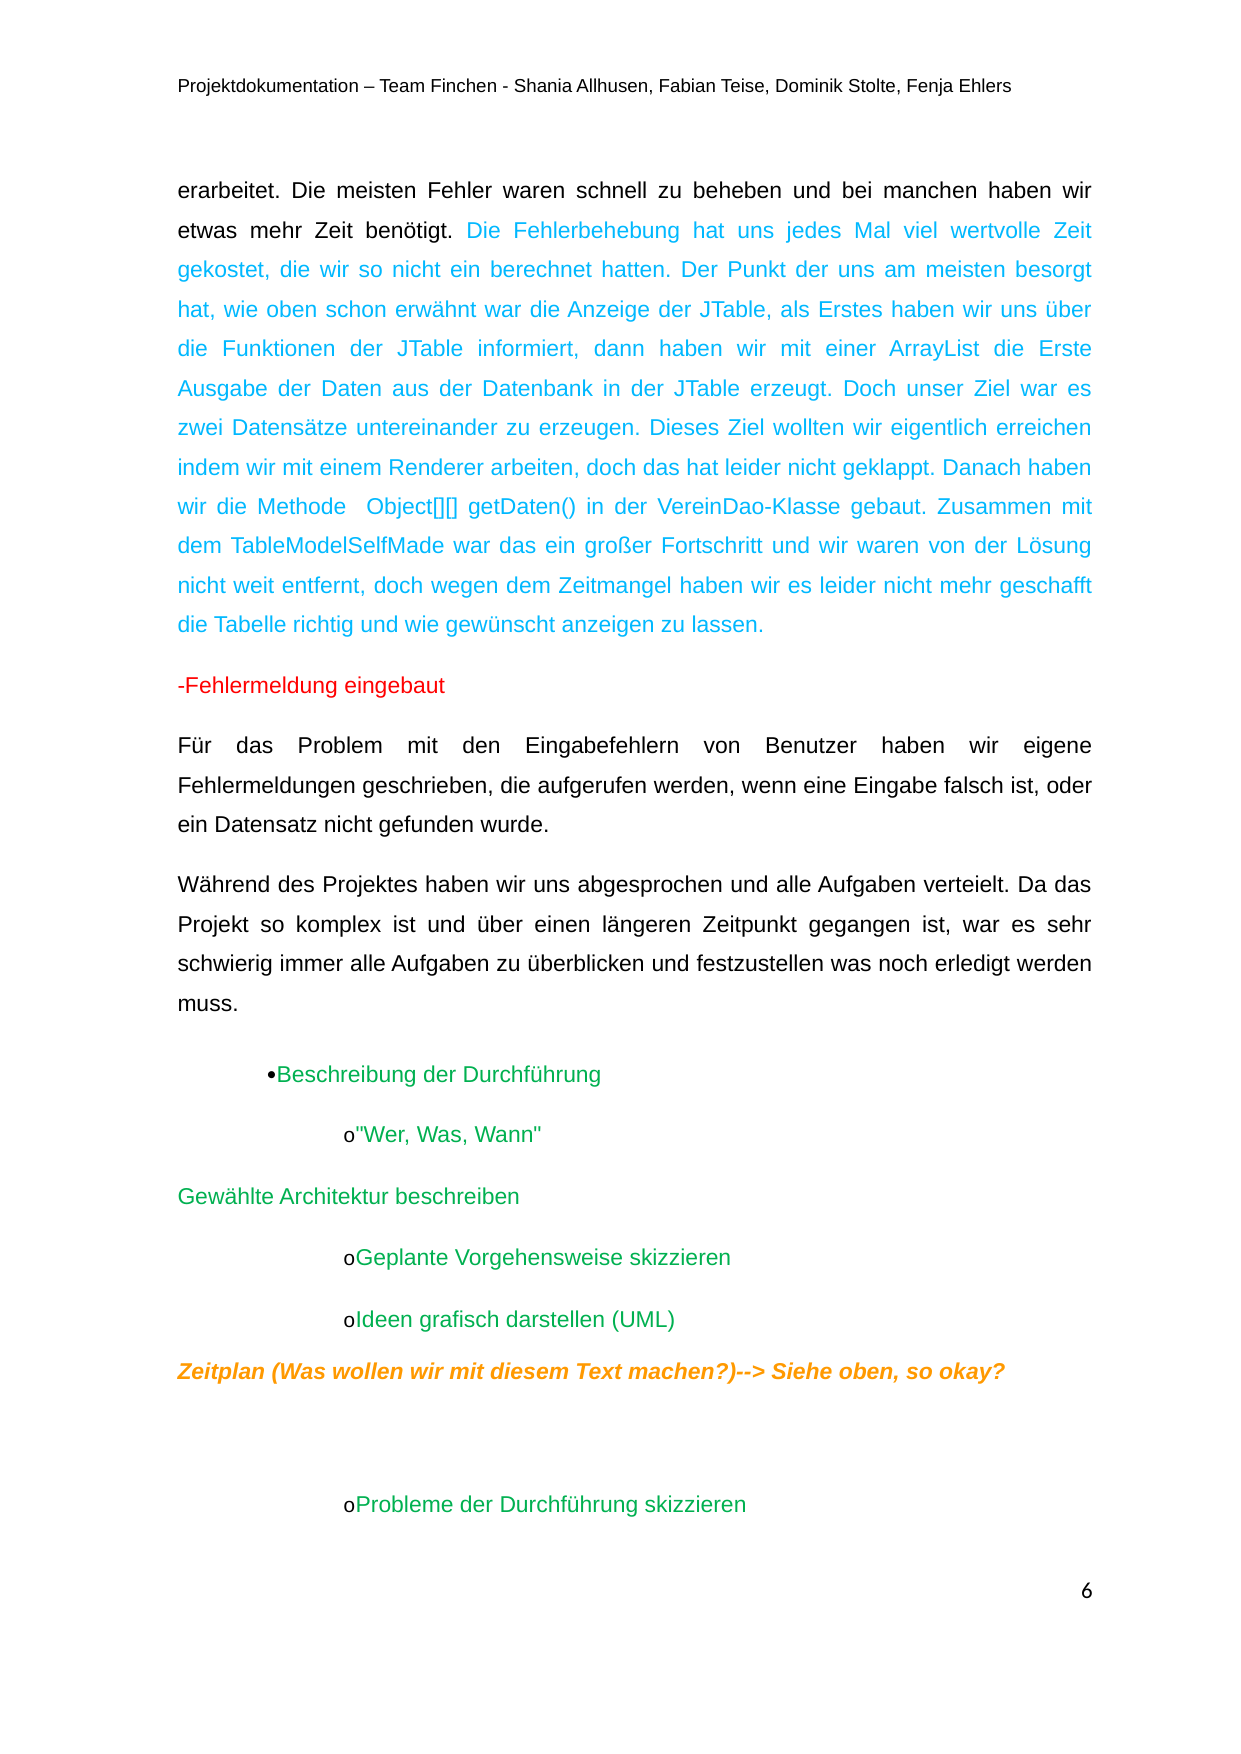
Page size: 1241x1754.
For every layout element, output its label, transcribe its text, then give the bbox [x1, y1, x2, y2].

text erarbeitet. Die meisten Fehler waren schnell zu beheben und bei manchen haben wir etwas mehr Zeit benötigt. Die Fehlerbehebung hat uns jedes Mal viel wertvolle Zeit gekostet, die wir so nicht ein berechnet hatten. Der Punkt der uns am meisten besorgt hat, wie oben schon erwähnt war die Anzeige der JTable, als Erstes haben wir uns über die Funktionen der JTable informiert, dann haben wir mit einer ArrayList die Erste Ausgabe der Daten aus der Datenbank in der JTable erzeugt. Doch unser Ziel war es zwei Datensätze untereinander zu erzeugen. Dieses Ziel wollten wir eigentlich erreichen indem wir mit einem Renderer arbeiten, doch das hat leider nicht geklappt. Danach haben wir die Methode Object[][] getDaten() in der VereinDao-Klasse gebaut. Zusammen mit dem TableModelSelfMade war das ein großer Fortschritt und wir waren von der Lösung nicht weit entfernt, doch wegen dem Zeitmangel haben wir es leider nicht mehr geschafft die Tabelle richtig und wie gewünscht anzeigen zu lassen. [177, 177, 1092, 638]
list Probleme der Durchführung skizzieren [343, 1491, 1092, 1519]
list Ideen grafisch darstellen (UML) [343, 1306, 1092, 1334]
list Beschreibung der Durchführung [268, 1061, 1092, 1087]
text -Fehlermeldung eingebaut [177, 672, 1092, 698]
list Geplante Vorgehensweise skizzieren [343, 1243, 1092, 1271]
text Während des Projektes haben wir uns abgesprochen und alle Aufgaben verteielt. Da das Projekt so komplex ist und über einen längeren Zeitpunkt gegangen ist, war es sehr schwierig immer alle Aufgaben zu überblicken und festzustellen was noch erledigt werden muss. [177, 871, 1092, 1016]
text Zeitplan (Was wollen wir mit diesem Text machen?)--> Siehe oben, so okay? [177, 1358, 1092, 1384]
list "Wer, Was, Wann" [343, 1121, 1092, 1148]
text Für das Problem mit den Eingabefehlern von Benutzer haben wir eigene Fehlermeldungen geschrieben, die aufgerufen werden, wenn eine Eingabe falsch ist, oder ein Datensatz nicht gefunden wurde. [177, 732, 1092, 837]
text Gewählte Architektur beschreiben [177, 1183, 1092, 1209]
